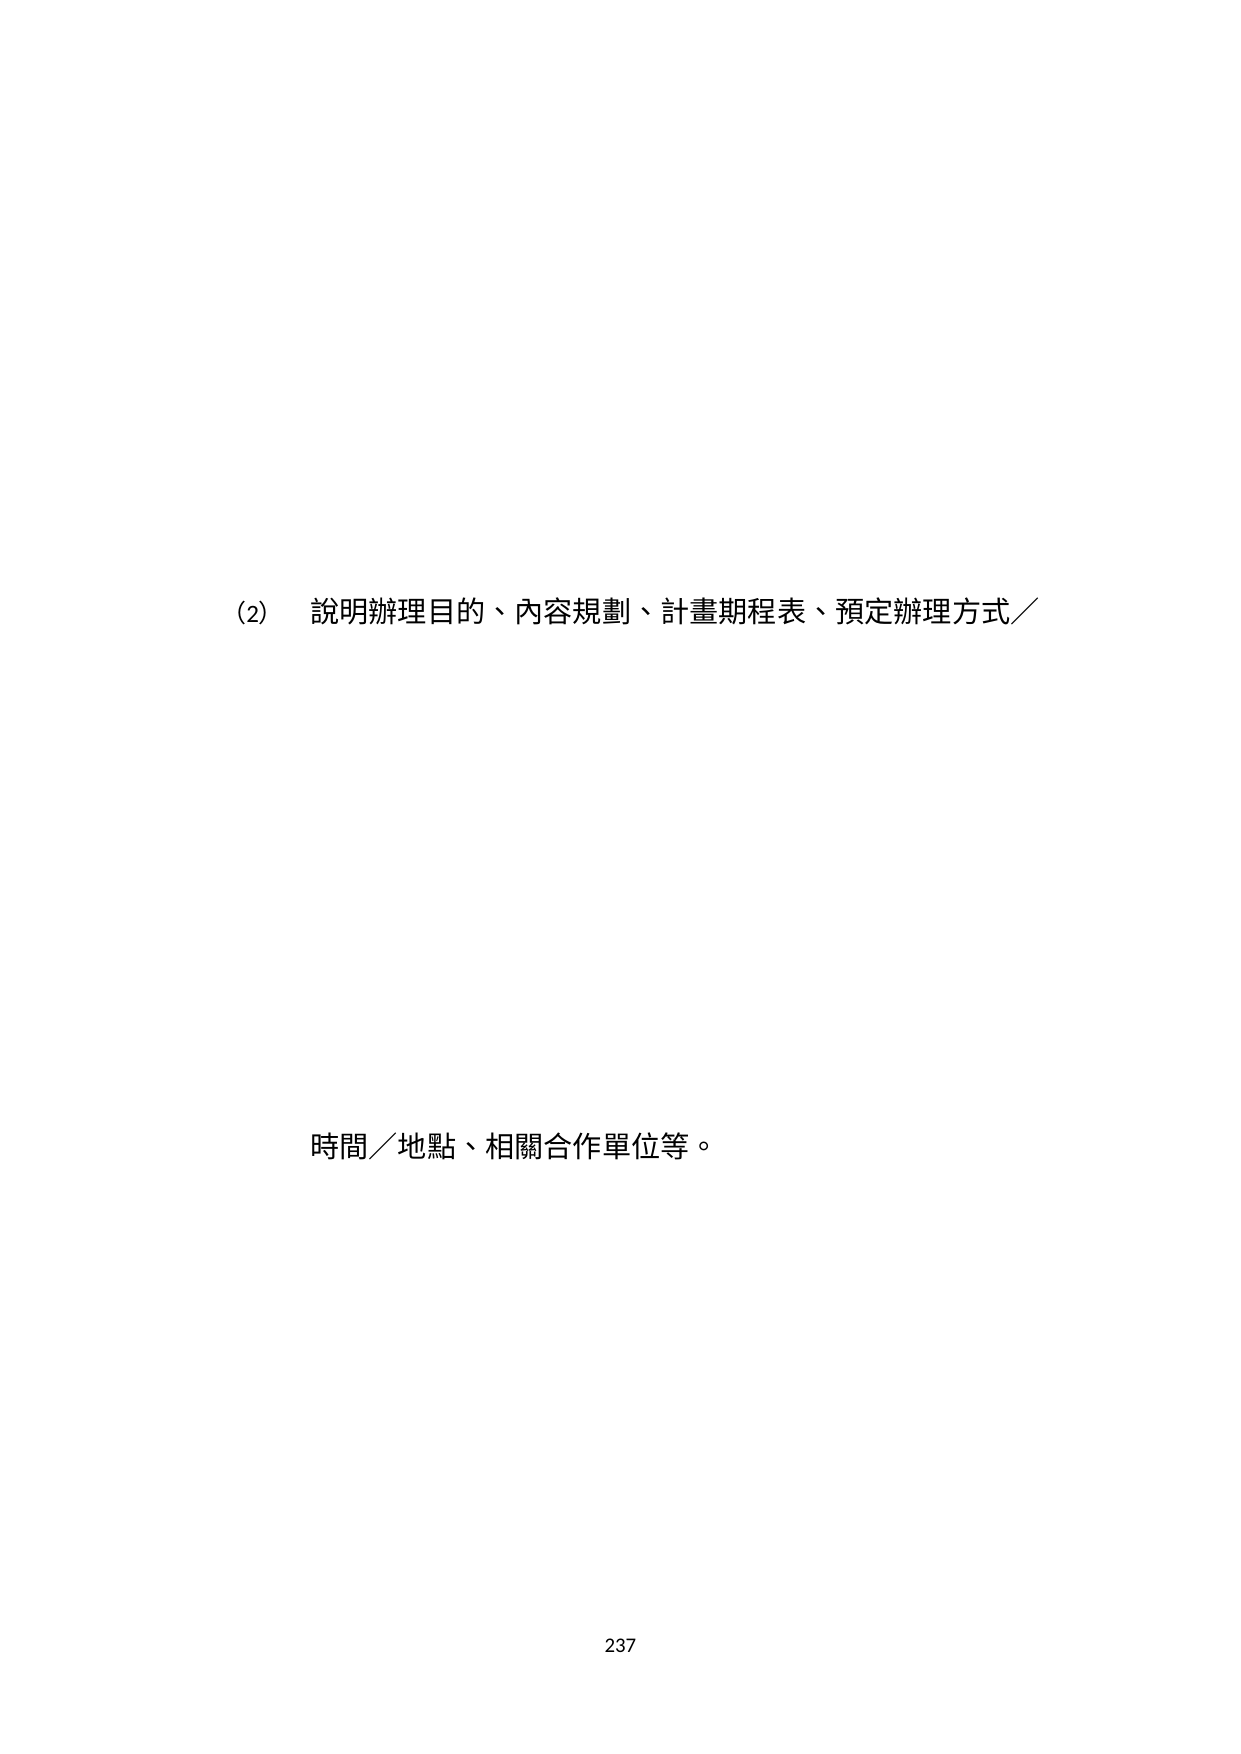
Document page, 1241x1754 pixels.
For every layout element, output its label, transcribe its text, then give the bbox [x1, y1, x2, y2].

list 說明辦理目的、內容規劃、計畫期程表、預定辦理方式／時間／地點、相關合作單位等。 [221, 342, 1063, 1412]
